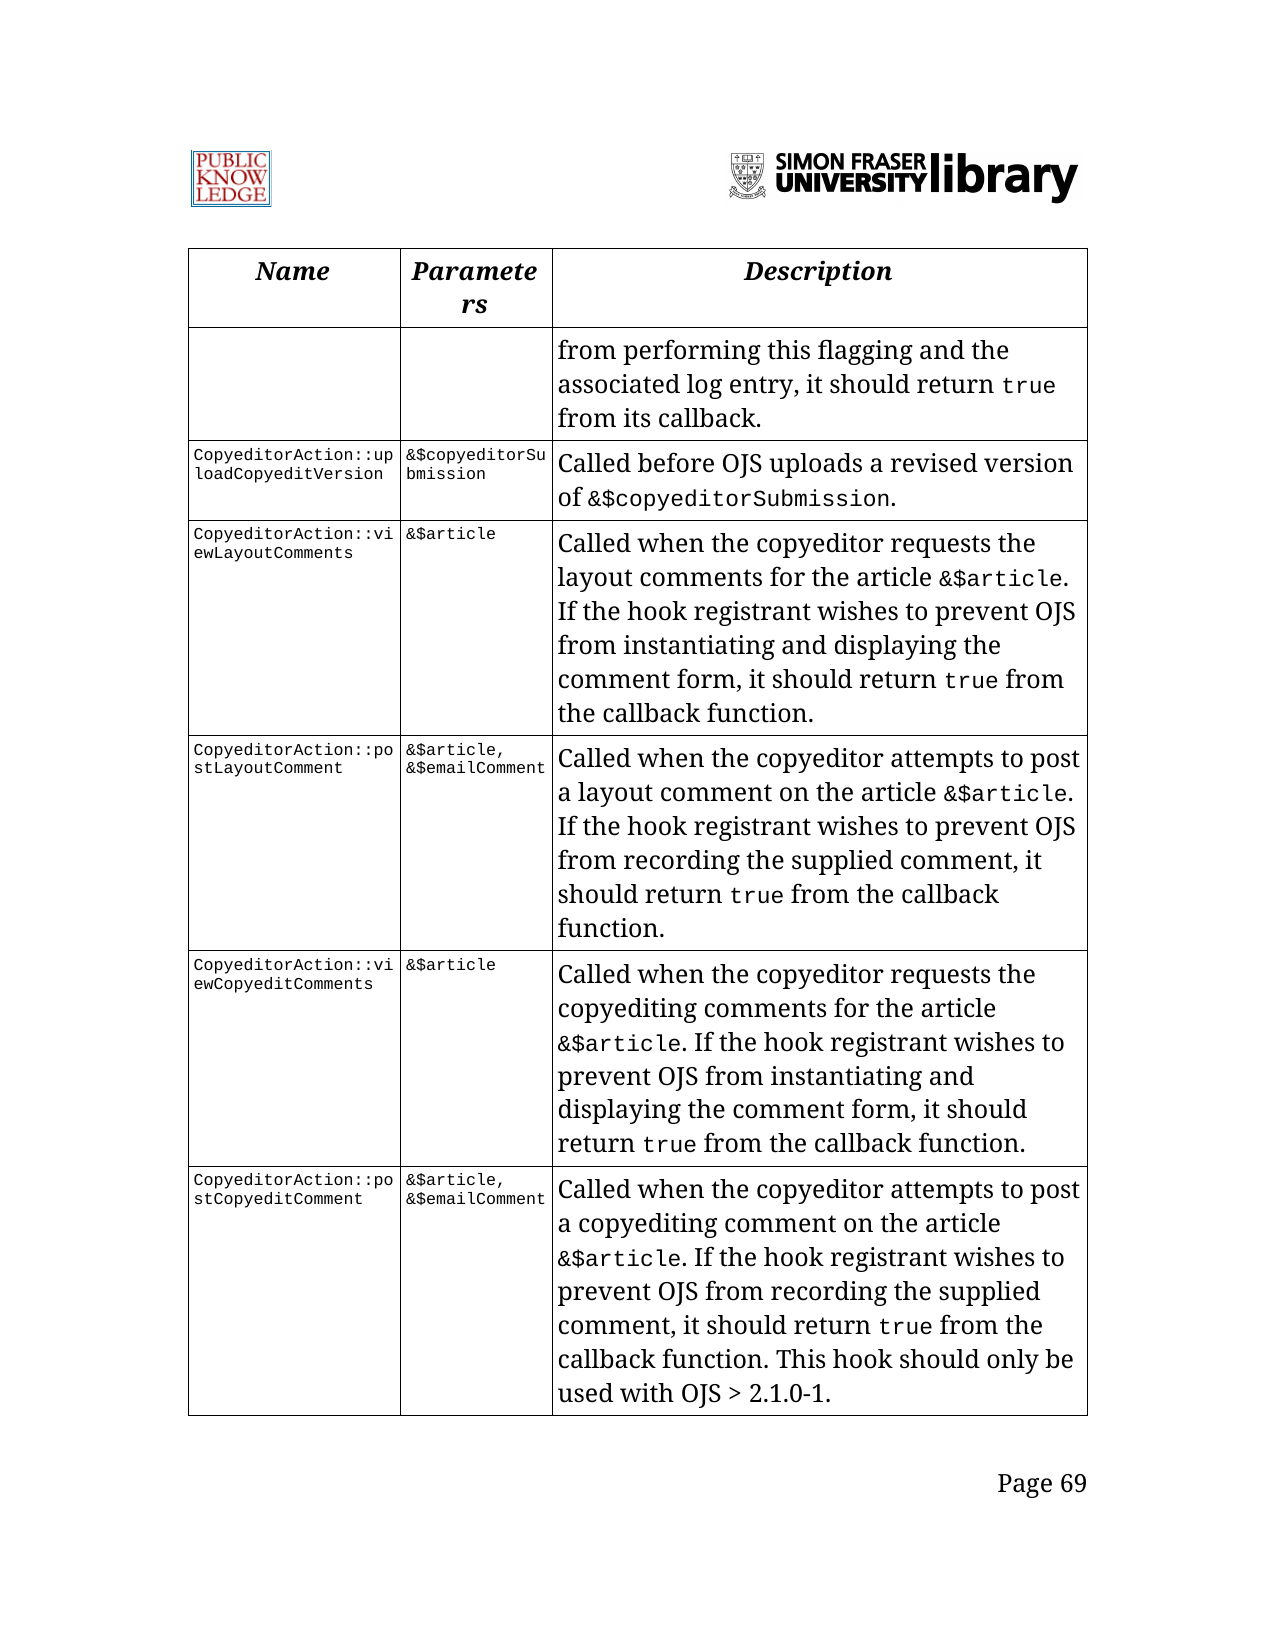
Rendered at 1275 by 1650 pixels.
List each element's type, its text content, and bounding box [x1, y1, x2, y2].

table_cell Called before OJS uploads a revised version of &$copyeditorSubmission. [553, 441, 1087, 520]
picture [193, 150, 272, 205]
table_cell Called when the copyeditor requests the copyediting comments for the article &$article. If the hook registrant wishes to prevent OJS from instantiating and displaying the comment form, it should return true from the callback function. [553, 951, 1087, 1166]
table_cell &$article, &$emailComment [401, 736, 552, 950]
table_cell &$article [401, 951, 552, 1166]
table_cell from performing this flagging and the associated log entry, it should return true from its callback. [553, 328, 1087, 440]
table_header Description [553, 249, 1087, 327]
picture [723, 150, 1083, 207]
table_header Name [189, 249, 400, 327]
table_cell CopyeditorAction::uploadCopyeditVersion [189, 441, 400, 520]
table_cell Called when the copyeditor attempts to post a layout comment on the article &$article. If the hook registrant wishes to prevent OJS from recording the supplied comment, it should return true from the callback function. [553, 736, 1087, 950]
table_cell CopyeditorAction::viewCopyeditComments [189, 951, 400, 1166]
table_cell &$copyeditorSubmission [401, 441, 552, 520]
table_cell Called when the copyeditor attempts to post a copyediting comment on the article &$article. If the hook registrant wishes to prevent OJS from recording the supplied comment, it should return true from the callback function. This hook should only be used with OJS > 2.1.0-1. [553, 1167, 1087, 1415]
table_cell CopyeditorAction::postCopyeditComment [189, 1167, 400, 1415]
table_cell &$article [401, 521, 552, 735]
table_cell Called when the copyeditor requests the layout comments for the article &$article. If the hook registrant wishes to prevent OJS from instantiating and displaying the comment form, it should return true from the callback function. [553, 521, 1087, 735]
table_cell &$article, &$emailComment [401, 1167, 552, 1415]
table_cell [189, 328, 400, 440]
table_cell CopyeditorAction::postLayoutComment [189, 736, 400, 950]
table_cell CopyeditorAction::viewLayoutComments [189, 521, 400, 735]
table_cell [401, 328, 552, 440]
table_header Parameters [401, 249, 552, 327]
